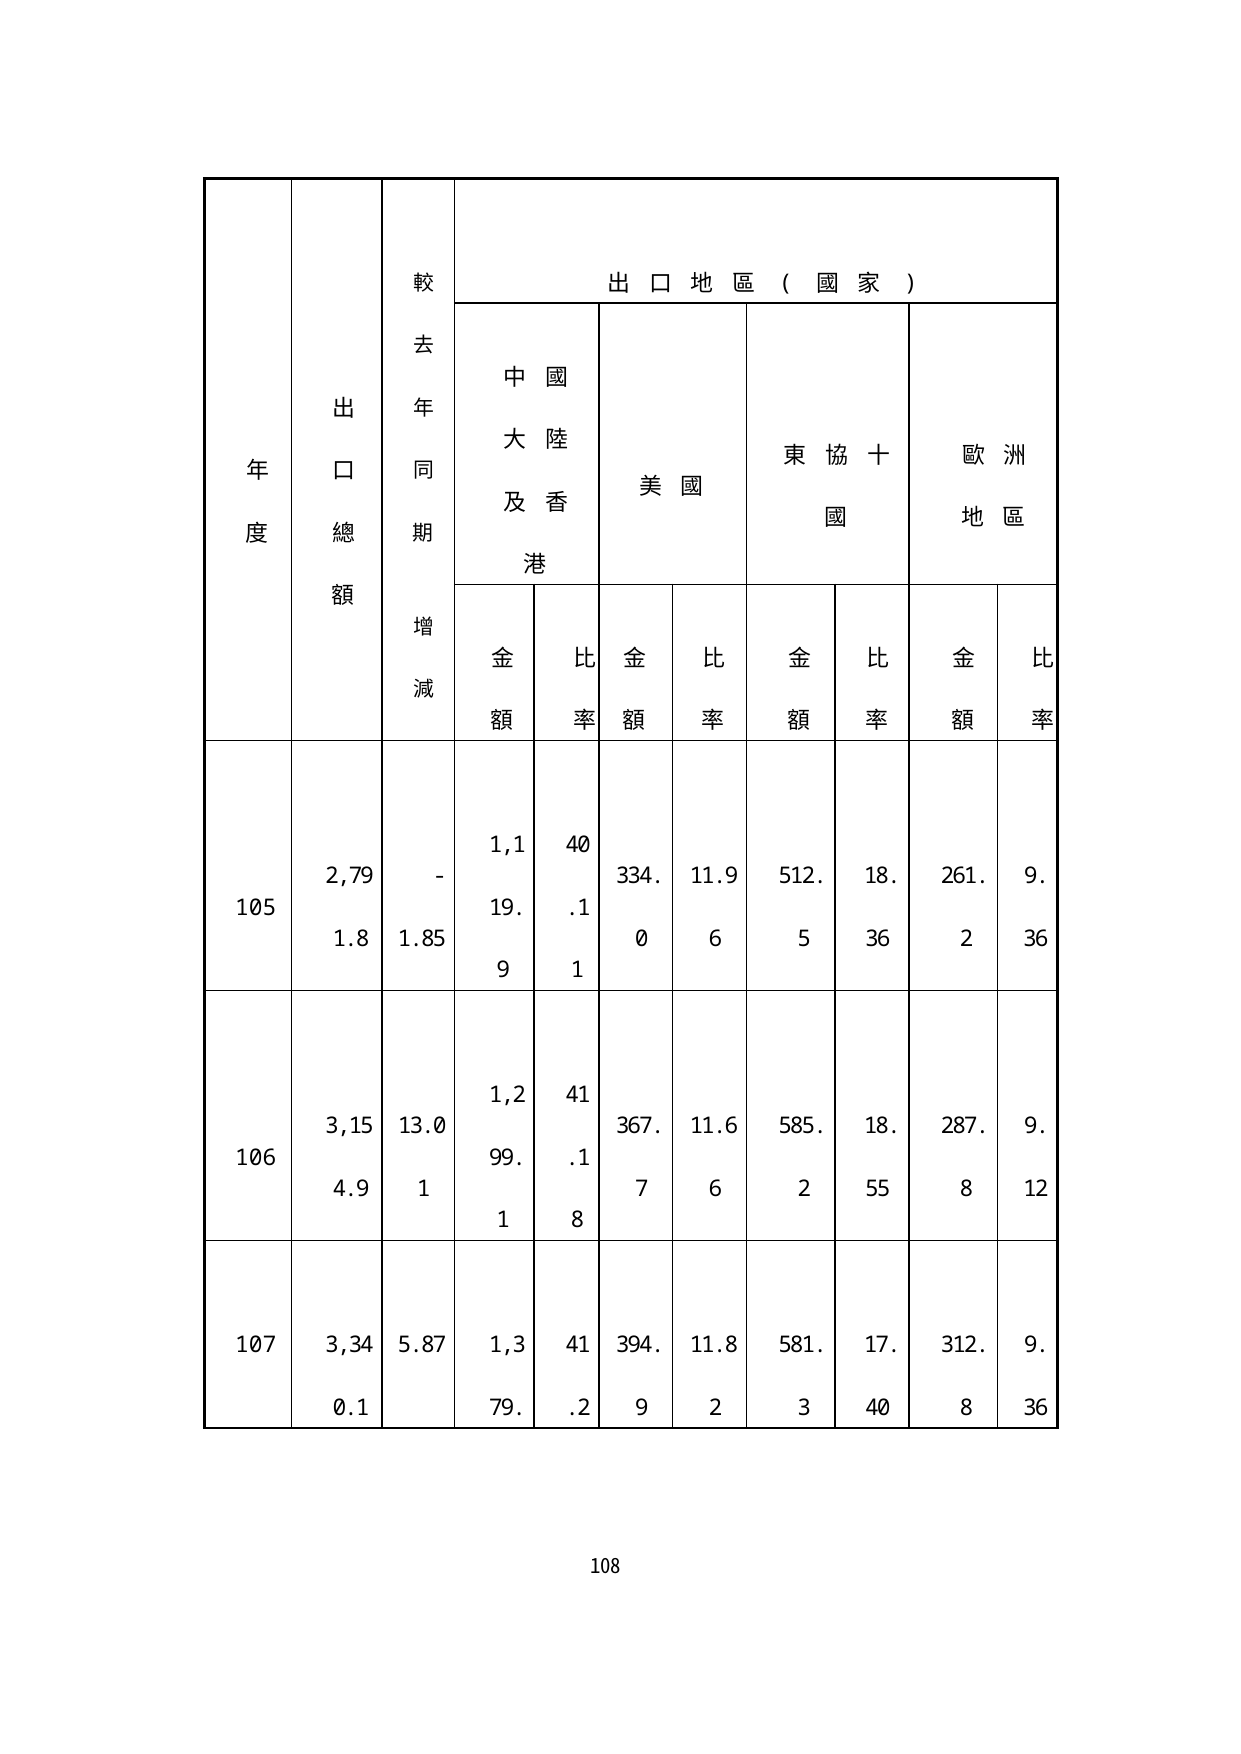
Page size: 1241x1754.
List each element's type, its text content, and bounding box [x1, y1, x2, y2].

table_cell 金額 [600, 585, 672, 740]
table_cell 11.96 [673, 741, 746, 990]
table_cell 9.36 [998, 741, 1056, 990]
table_cell 11.66 [673, 991, 746, 1240]
table_cell 11.82 [673, 1241, 746, 1427]
table_cell 105 [206, 741, 291, 990]
table_cell 367.7 [600, 991, 672, 1240]
table_cell 41.18 [535, 991, 598, 1240]
table_cell 歐洲地區 [910, 304, 1056, 583]
table_cell 581.3 [747, 1241, 834, 1427]
table_cell 585.2 [747, 991, 834, 1240]
table_cell 13.01 [383, 991, 454, 1240]
table_header 出口地區(國家) [455, 180, 1056, 302]
table_cell 美國 [600, 304, 746, 583]
table_cell 17.40 [836, 1241, 908, 1427]
table_cell 2,791.8 [292, 741, 381, 990]
table_cell 106 [206, 991, 291, 1240]
table_cell 金額 [747, 585, 834, 740]
table_cell 18.36 [836, 741, 908, 990]
table_header 年度 [206, 180, 291, 740]
table_cell 比率 [535, 585, 598, 740]
table_cell 1,379. [455, 1241, 533, 1427]
table_cell 3,340.1 [292, 1241, 381, 1427]
table_cell 比率 [998, 585, 1056, 740]
table_cell 金額 [455, 585, 533, 740]
table_cell 41.2 [535, 1241, 598, 1427]
table_cell 107 [206, 1241, 291, 1427]
table_header 較去年同期 增減率 [383, 180, 454, 740]
table_cell 東協十國 [747, 304, 908, 583]
table_cell 9.12 [998, 991, 1056, 1240]
table_header 出口總額 [292, 180, 381, 740]
table_cell 比率 [836, 585, 908, 740]
table_cell 金額 [910, 585, 997, 740]
table_cell 261.2 [910, 741, 997, 990]
table_cell 287.8 [910, 991, 997, 1240]
table_cell 中國大陸及香港 [455, 304, 598, 583]
table_cell 比率 [673, 585, 746, 740]
table_cell 394.9 [600, 1241, 672, 1427]
table_cell 40.11 [535, 741, 598, 990]
table_cell 3,154.9 [292, 991, 381, 1240]
table_cell -1.85 [383, 741, 454, 990]
table_cell 1,119.9 [455, 741, 533, 990]
table_cell 334.0 [600, 741, 672, 990]
table_cell 5.87 [383, 1241, 454, 1427]
table_cell 18.55 [836, 991, 908, 1240]
table_cell 9.36 [998, 1241, 1056, 1427]
table_cell 1,299.1 [455, 991, 533, 1240]
table_cell 312.8 [910, 1241, 997, 1427]
table_cell 512.5 [747, 741, 834, 990]
